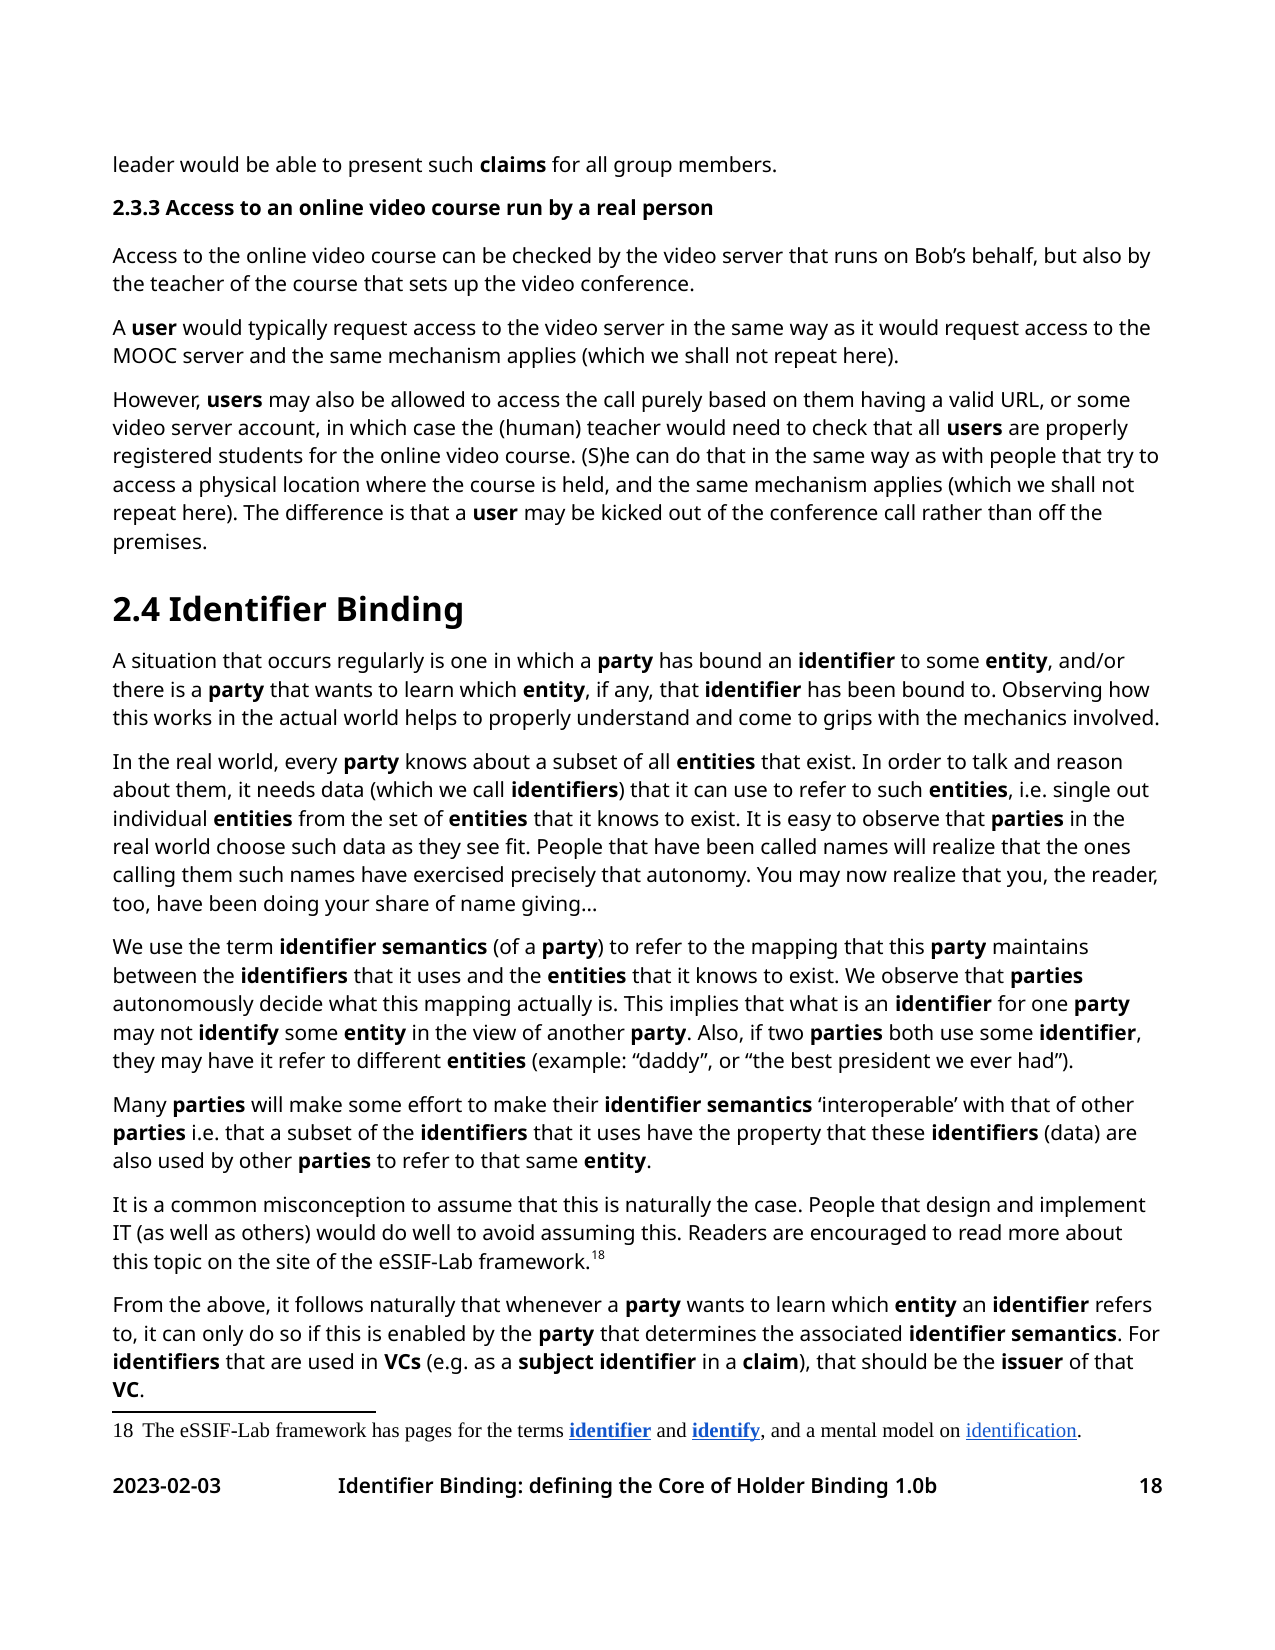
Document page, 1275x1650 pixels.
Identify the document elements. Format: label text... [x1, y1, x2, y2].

text However, users may also be allowed to access the call purely based on them having a valid URL, or some video server account, in which case the (human) teacher would need to check that all users are properly registered students for the online video course. (S)he can do that in the same way as with people that try to access a physical location where the course is held, and the same mechanism applies (which we shall not repeat here). The difference is that a user may be kicked out of the conference call rather than off the premises. [112, 385, 1162, 555]
subtitle 2.4 Identifier Binding [112, 585, 1162, 631]
text The eSSIF-Lab framework has pages for the terms identifier and identify, and a mental model on identification. [112, 1418, 1162, 1442]
text In the real world, every party knows about a subset of all entities that exist. In order to talk and reason about them, it needs data (which we call identifiers) that it can use to refer to such entities, i.e. single out individual entities from the set of entities that it knows to exist. It is easy to observe that parties in the real world choose such data as they see fit. People that have been called names will realize that the ones calling them such names have exercised precisely that autonomy. You may now realize that you, the reader, too, have been doing your share of name giving… [112, 747, 1162, 917]
text A user would typically request access to the video server in the same way as it would request access to the MOOC server and the same mechanism applies (which we shall not repeat here). [112, 313, 1162, 370]
text It is a common misconception to assume that this is naturally the case. People that design and implement IT (as well as others) would do well to avoid assuming this. Readers are encouraged to read more about this topic on the site of the eSSIF-Lab framework. [112, 1190, 1162, 1275]
subtitle 2.3.3 Access to an online video course run by a real person [112, 193, 1162, 222]
text From the above, it follows naturally that whenever a party wants to learn which entity an identifier refers to, it can only do so if this is enabled by the party that determines the associated identifier semantics. For identifiers that are used in VCs (e.g. as a subject identifier in a claim), that should be the issuer of that VC. [112, 1290, 1162, 1404]
text leader would be able to present such claims for all group members. [112, 150, 1162, 178]
text Many parties will make some effort to make their identifier semantics ‘interoperable’ with that of other parties i.e. that a subset of the identifiers that it uses have the property that these identifiers (data) are also used by other parties to refer to that same entity. [112, 1090, 1162, 1175]
text A situation that occurs regularly is one in which a party has bound an identifier to some entity, and/or there is a party that wants to learn which entity, if any, that identifier has been bound to. Observing how this works in the actual world helps to properly understand and come to grips with the mechanics involved. [112, 647, 1162, 732]
text Access to the online video course can be checked by the video server that runs on Bob’s behalf, but also by the teacher of the course that sets up the video conference. [112, 241, 1162, 298]
text We use the term identifier semantics (of a party) to refer to the mapping that this party maintains between the identifiers that it uses and the entities that it knows to exist. We observe that parties autonomously decide what this mapping actually is. This implies that what is an identifier for one party may not identify some entity in the view of another party. Also, if two parties both use some identifier, they may have it refer to different entities (example: “daddy”, or “the best president we ever had”). [112, 932, 1162, 1075]
